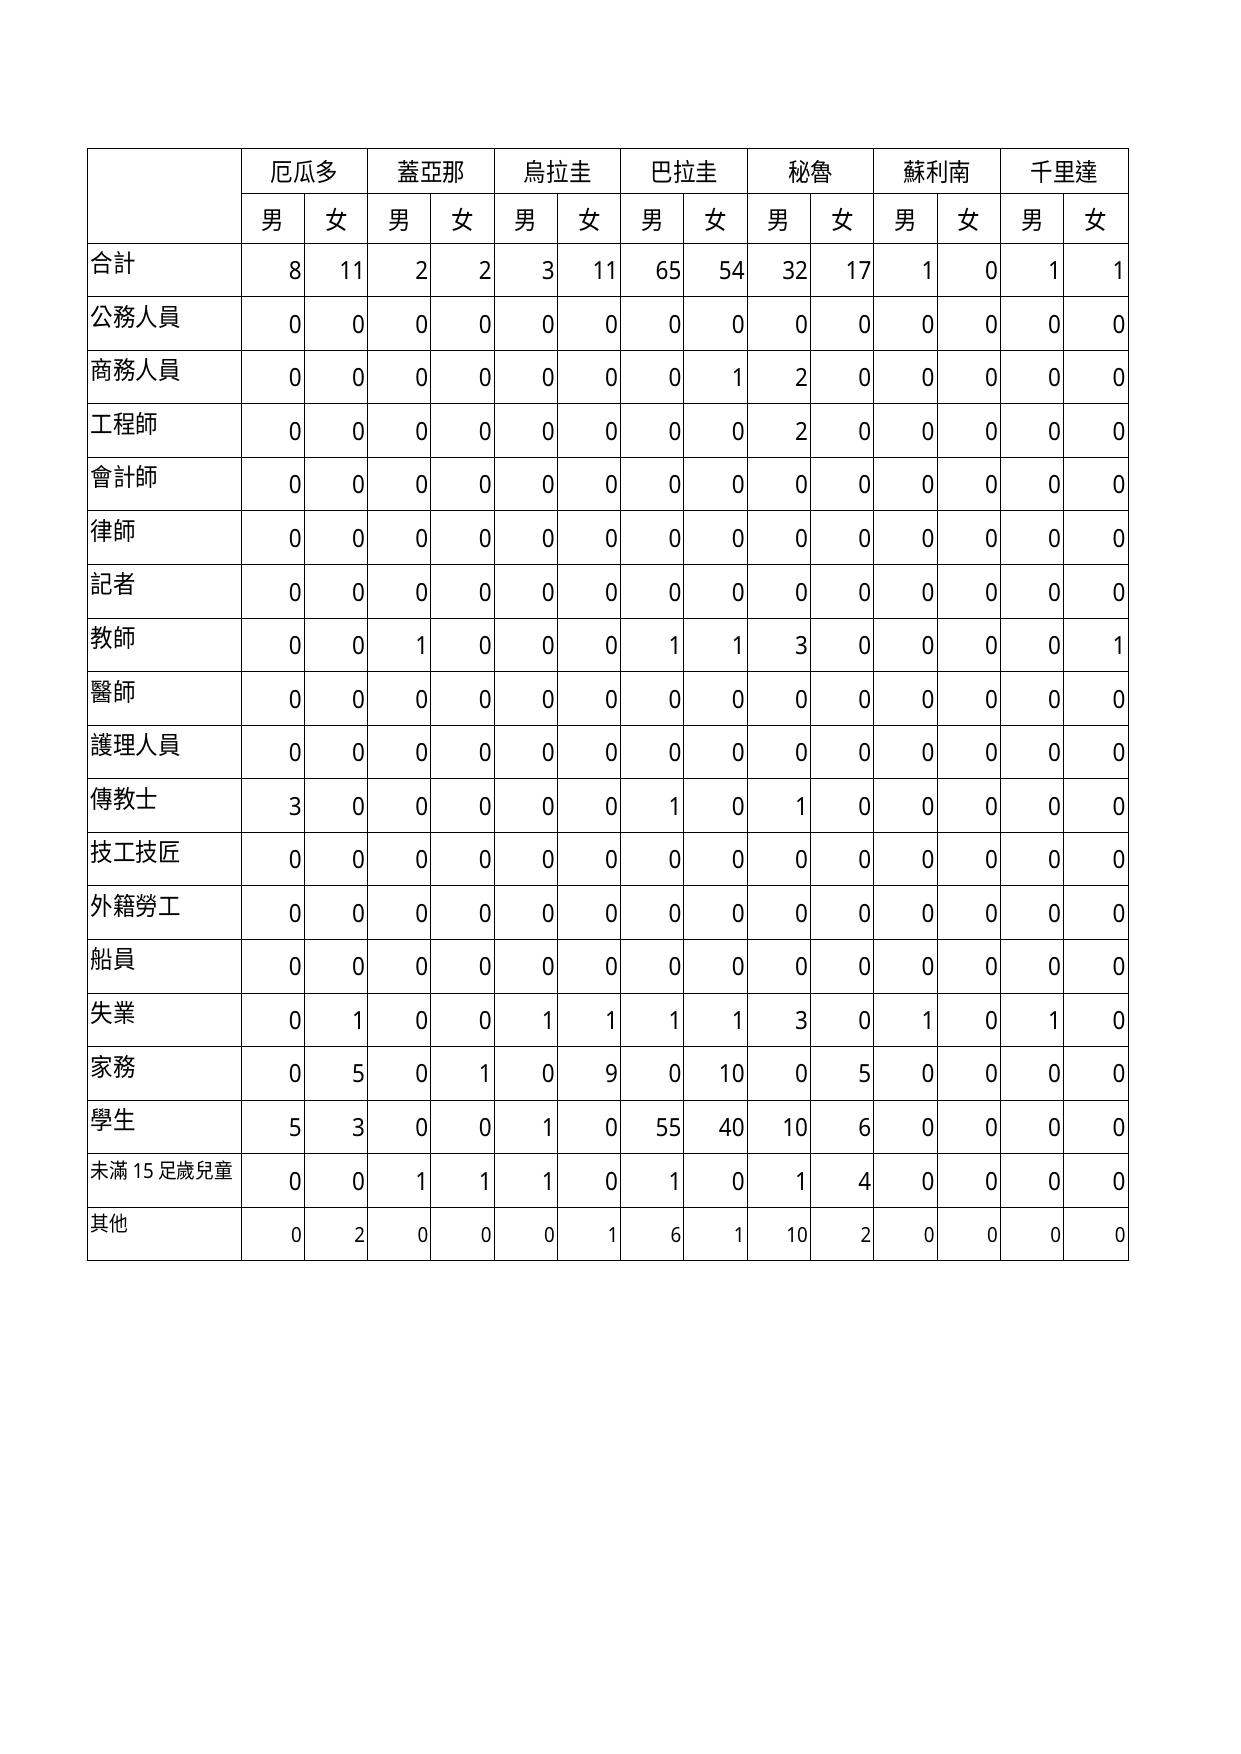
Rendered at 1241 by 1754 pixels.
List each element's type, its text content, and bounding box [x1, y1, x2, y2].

table_cell 0 [1001, 779, 1063, 832]
table_cell 0 [368, 404, 430, 457]
table_cell 0 [305, 672, 367, 724]
table_cell 護理人員 [88, 726, 241, 778]
table_cell 0 [938, 619, 1000, 671]
table_cell 10 [748, 1101, 810, 1153]
table_cell 0 [242, 404, 304, 457]
table_cell 0 [431, 726, 494, 778]
table_cell 0 [495, 1208, 557, 1260]
table_cell 11 [305, 244, 367, 296]
table_cell 0 [1001, 619, 1063, 671]
table_cell 男 [368, 194, 430, 243]
table_cell 0 [621, 833, 683, 885]
table_cell 工程師 [88, 404, 241, 457]
table_cell 6 [811, 1101, 873, 1153]
table_cell 0 [1064, 833, 1128, 885]
table_cell 0 [621, 458, 683, 510]
table_cell 1 [495, 1101, 557, 1153]
table_cell 0 [621, 511, 683, 564]
table_cell 0 [305, 886, 367, 939]
table_header 巴拉圭 [621, 149, 747, 193]
table_cell 家務 [88, 1047, 241, 1099]
table_header 蘇利南 [874, 149, 1000, 193]
table_cell 3 [305, 1101, 367, 1153]
table_cell 失業 [88, 994, 241, 1046]
table_cell 0 [874, 297, 937, 350]
table_cell 6 [621, 1208, 683, 1260]
table_cell 0 [558, 1154, 620, 1207]
table_cell 外籍勞工 [88, 886, 241, 939]
table_cell 0 [242, 672, 304, 724]
table_cell 1 [621, 994, 683, 1046]
table_cell 0 [305, 511, 367, 564]
table_cell 0 [1001, 886, 1063, 939]
table_cell 0 [684, 458, 747, 510]
table_cell 0 [684, 297, 747, 350]
table_cell 0 [874, 1208, 937, 1260]
table_cell 0 [811, 458, 873, 510]
table_cell 0 [431, 940, 494, 992]
table_cell 0 [621, 672, 683, 724]
table_cell 會計師 [88, 458, 241, 510]
table_cell 0 [938, 886, 1000, 939]
table_cell 0 [368, 565, 430, 617]
table_cell 0 [1064, 886, 1128, 939]
table_header 千里達 [1001, 149, 1128, 193]
table_cell 0 [1064, 511, 1128, 564]
table_cell 0 [684, 511, 747, 564]
table_cell 0 [748, 886, 810, 939]
table_cell 女 [431, 194, 494, 243]
table_cell 0 [938, 672, 1000, 724]
table_cell 男 [748, 194, 810, 243]
table_cell 0 [368, 1047, 430, 1099]
table_cell 0 [1001, 297, 1063, 350]
table_cell 0 [811, 940, 873, 992]
table_cell 男 [621, 194, 683, 243]
table_cell 0 [621, 565, 683, 617]
table_cell 0 [811, 672, 873, 724]
table_cell 0 [621, 1047, 683, 1099]
table_cell 0 [431, 994, 494, 1046]
table_cell 55 [621, 1101, 683, 1153]
table_cell 0 [368, 1208, 430, 1260]
table_cell 3 [495, 244, 557, 296]
table_cell 54 [684, 244, 747, 296]
table_cell 合計 [88, 244, 241, 296]
table_cell 船員 [88, 940, 241, 992]
table_cell 0 [811, 511, 873, 564]
table_header [88, 149, 241, 243]
table_cell 0 [242, 619, 304, 671]
table_cell 0 [748, 565, 810, 617]
table_cell 1 [495, 994, 557, 1046]
table_header 烏拉圭 [495, 149, 620, 193]
table_cell 0 [874, 458, 937, 510]
table_cell 0 [305, 351, 367, 403]
table_cell 0 [558, 297, 620, 350]
table_header 秘魯 [748, 149, 873, 193]
table_cell 0 [495, 833, 557, 885]
table_cell 5 [305, 1047, 367, 1099]
table_cell 0 [1064, 779, 1128, 832]
table_cell 0 [938, 1154, 1000, 1207]
table_cell 0 [242, 1154, 304, 1207]
table_cell 10 [684, 1047, 747, 1099]
table_cell 0 [811, 994, 873, 1046]
table_cell 0 [431, 619, 494, 671]
table_cell 0 [431, 511, 494, 564]
table_header 厄瓜多 [242, 149, 367, 193]
table_cell 0 [811, 886, 873, 939]
table_cell 0 [1064, 351, 1128, 403]
table_cell 9 [558, 1047, 620, 1099]
table_cell 0 [495, 886, 557, 939]
table_cell 0 [495, 511, 557, 564]
table_cell 0 [431, 351, 494, 403]
table_cell 0 [874, 511, 937, 564]
table_cell 0 [748, 940, 810, 992]
table_cell 0 [368, 779, 430, 832]
table_cell 教師 [88, 619, 241, 671]
table_cell 0 [938, 511, 1000, 564]
table_cell 0 [938, 940, 1000, 992]
table_cell 1 [558, 994, 620, 1046]
table_cell 0 [938, 297, 1000, 350]
table_cell 0 [874, 672, 937, 724]
table_cell 0 [1064, 565, 1128, 617]
table_cell 1 [748, 779, 810, 832]
table_cell 1 [1064, 244, 1128, 296]
table_cell 0 [431, 672, 494, 724]
table_cell 0 [1001, 726, 1063, 778]
table_cell 0 [368, 940, 430, 992]
table_cell 0 [558, 511, 620, 564]
table_cell 1 [368, 619, 430, 671]
table_cell 0 [684, 833, 747, 885]
table_cell 0 [874, 726, 937, 778]
table_cell 0 [684, 672, 747, 724]
table_cell 0 [874, 404, 937, 457]
table_cell 0 [495, 1047, 557, 1099]
table_header 蓋亞那 [368, 149, 494, 193]
table_cell 0 [305, 779, 367, 832]
table_cell 5 [242, 1101, 304, 1153]
table_cell 0 [305, 458, 367, 510]
table_cell 0 [874, 940, 937, 992]
table_cell 0 [242, 994, 304, 1046]
table_cell 0 [305, 940, 367, 992]
table_cell 1 [684, 994, 747, 1046]
table_cell 律師 [88, 511, 241, 564]
table_cell 1 [621, 779, 683, 832]
table_cell 0 [1064, 994, 1128, 1046]
table_cell 0 [748, 297, 810, 350]
table_cell 0 [558, 404, 620, 457]
table_cell 0 [431, 833, 494, 885]
table_cell 0 [495, 458, 557, 510]
table_cell 1 [684, 619, 747, 671]
table_cell 0 [748, 672, 810, 724]
table_cell 0 [748, 1047, 810, 1099]
table_cell 0 [811, 351, 873, 403]
table_cell 0 [368, 1101, 430, 1153]
table_cell 0 [431, 458, 494, 510]
table_cell 0 [558, 351, 620, 403]
table_cell 0 [1001, 672, 1063, 724]
table_cell 65 [621, 244, 683, 296]
table_cell 0 [495, 351, 557, 403]
table_cell 記者 [88, 565, 241, 617]
table_cell 0 [874, 565, 937, 617]
table_cell 技工技匠 [88, 833, 241, 885]
table_cell 0 [811, 404, 873, 457]
table_cell 0 [558, 672, 620, 724]
table_cell 0 [305, 726, 367, 778]
table_cell 2 [431, 244, 494, 296]
table_cell 0 [495, 779, 557, 832]
table_cell 0 [684, 940, 747, 992]
table_cell 0 [305, 619, 367, 671]
table_cell 女 [558, 194, 620, 243]
table_cell 0 [368, 511, 430, 564]
table_cell 0 [558, 458, 620, 510]
table_cell 0 [1001, 940, 1063, 992]
table_cell 0 [811, 565, 873, 617]
table_cell 3 [748, 994, 810, 1046]
table_cell 0 [874, 886, 937, 939]
table_cell 0 [368, 351, 430, 403]
table_cell 學生 [88, 1101, 241, 1153]
table_cell 0 [558, 565, 620, 617]
table_cell 0 [1001, 1101, 1063, 1153]
table_cell 0 [938, 1101, 1000, 1153]
table_cell 0 [1064, 1047, 1128, 1099]
table_cell 女 [684, 194, 747, 243]
table_cell 0 [305, 404, 367, 457]
table_cell 0 [305, 833, 367, 885]
table_cell 0 [811, 297, 873, 350]
table_cell 0 [621, 886, 683, 939]
table_cell 0 [621, 351, 683, 403]
table_cell 1 [1001, 994, 1063, 1046]
table_cell 0 [431, 565, 494, 617]
table_cell 0 [431, 779, 494, 832]
table_cell 0 [242, 726, 304, 778]
table_cell 2 [748, 404, 810, 457]
table_cell 1 [748, 1154, 810, 1207]
table_cell 2 [368, 244, 430, 296]
table_cell 1 [305, 994, 367, 1046]
table_cell 0 [811, 779, 873, 832]
table_cell 0 [938, 244, 1000, 296]
table_cell 0 [558, 1101, 620, 1153]
table_cell 0 [874, 833, 937, 885]
table_cell 0 [495, 672, 557, 724]
table_cell 1 [368, 1154, 430, 1207]
table_cell 0 [938, 458, 1000, 510]
table_cell 0 [495, 726, 557, 778]
table_cell 10 [748, 1208, 810, 1260]
table_cell 0 [684, 404, 747, 457]
table_cell 0 [1001, 1047, 1063, 1099]
table_cell 0 [305, 297, 367, 350]
table_cell 3 [748, 619, 810, 671]
table_cell 0 [1064, 297, 1128, 350]
table_cell 1 [1064, 619, 1128, 671]
table_cell 0 [811, 833, 873, 885]
table_cell 0 [811, 619, 873, 671]
table_cell 0 [1064, 404, 1128, 457]
table_cell 0 [495, 297, 557, 350]
table_cell 0 [874, 1154, 937, 1207]
table_cell 0 [1001, 565, 1063, 617]
table_cell 1 [431, 1154, 494, 1207]
table_cell 0 [748, 726, 810, 778]
table_cell 0 [1064, 1208, 1128, 1260]
table_cell 0 [242, 458, 304, 510]
table_cell 0 [621, 940, 683, 992]
table_cell 0 [684, 565, 747, 617]
table_cell 0 [368, 672, 430, 724]
table_cell 4 [811, 1154, 873, 1207]
table_cell 0 [558, 940, 620, 992]
table_cell 0 [1064, 672, 1128, 724]
table_cell 0 [242, 351, 304, 403]
table_cell 0 [874, 351, 937, 403]
table_cell 女 [1064, 194, 1128, 243]
table_cell 0 [1001, 833, 1063, 885]
table_cell 女 [938, 194, 1000, 243]
table_cell 0 [368, 994, 430, 1046]
table_cell 1 [1001, 244, 1063, 296]
table_cell 0 [938, 351, 1000, 403]
table_cell 0 [621, 726, 683, 778]
table_cell 0 [938, 404, 1000, 457]
table_cell 未滿15足歲兒童 [88, 1154, 241, 1207]
table_cell 其他 [88, 1208, 241, 1260]
table_cell 0 [874, 1047, 937, 1099]
table_cell 0 [748, 833, 810, 885]
table_cell 1 [495, 1154, 557, 1207]
table_cell 0 [938, 1208, 1000, 1260]
table_cell 0 [305, 565, 367, 617]
table_cell 0 [1064, 458, 1128, 510]
table_cell 0 [368, 297, 430, 350]
table_cell 40 [684, 1101, 747, 1153]
table_cell 0 [1001, 511, 1063, 564]
table_cell 0 [431, 1208, 494, 1260]
table_cell 0 [684, 726, 747, 778]
table_cell 0 [368, 458, 430, 510]
table_cell 0 [874, 1101, 937, 1153]
table_cell 女 [305, 194, 367, 243]
table_cell 1 [431, 1047, 494, 1099]
table_cell 1 [684, 1208, 747, 1260]
table_cell 0 [1064, 1101, 1128, 1153]
table_cell 0 [684, 886, 747, 939]
table_cell 男 [242, 194, 304, 243]
table_cell 0 [938, 779, 1000, 832]
table_cell 2 [811, 1208, 873, 1260]
table_cell 醫師 [88, 672, 241, 724]
table_cell 0 [1001, 458, 1063, 510]
table_cell 0 [621, 297, 683, 350]
table_cell 5 [811, 1047, 873, 1099]
table_cell 0 [684, 779, 747, 832]
table_cell 0 [558, 886, 620, 939]
table_cell 2 [748, 351, 810, 403]
table_cell 2 [305, 1208, 367, 1260]
table_cell 0 [1001, 404, 1063, 457]
table_cell 男 [1001, 194, 1063, 243]
table_cell 1 [621, 1154, 683, 1207]
table_cell 17 [811, 244, 873, 296]
table_cell 0 [495, 940, 557, 992]
table_cell 0 [874, 619, 937, 671]
table_cell 0 [495, 565, 557, 617]
table_cell 0 [558, 833, 620, 885]
table_cell 0 [621, 404, 683, 457]
table_cell 0 [938, 994, 1000, 1046]
table_cell 0 [495, 619, 557, 671]
table_cell 0 [368, 726, 430, 778]
table_cell 0 [938, 1047, 1000, 1099]
table_cell 商務人員 [88, 351, 241, 403]
table_cell 0 [242, 511, 304, 564]
table_cell 0 [368, 833, 430, 885]
table_cell 1 [558, 1208, 620, 1260]
table_cell 公務人員 [88, 297, 241, 350]
table_cell 0 [1064, 726, 1128, 778]
table_cell 1 [621, 619, 683, 671]
table_cell 0 [1001, 351, 1063, 403]
table_cell 1 [874, 244, 937, 296]
table_cell 0 [1064, 1154, 1128, 1207]
table_cell 0 [874, 779, 937, 832]
table_cell 11 [558, 244, 620, 296]
table_cell 0 [938, 565, 1000, 617]
table_cell 0 [1064, 940, 1128, 992]
table_cell 0 [684, 1154, 747, 1207]
table_cell 1 [874, 994, 937, 1046]
table_cell 0 [938, 833, 1000, 885]
table_cell 0 [558, 726, 620, 778]
table_cell 0 [748, 458, 810, 510]
table_cell 男 [874, 194, 937, 243]
table_cell 0 [431, 886, 494, 939]
table_cell 0 [368, 886, 430, 939]
table_cell 0 [431, 1101, 494, 1153]
table_cell 3 [242, 779, 304, 832]
table_cell 0 [1001, 1208, 1063, 1260]
table_cell 傳教士 [88, 779, 241, 832]
table_cell 0 [305, 1154, 367, 1207]
table_cell 0 [242, 297, 304, 350]
table_cell 男 [495, 194, 557, 243]
table_cell 0 [558, 779, 620, 832]
table_cell 女 [811, 194, 873, 243]
table_cell 0 [242, 1208, 304, 1260]
table_cell 1 [684, 351, 747, 403]
table_cell 0 [242, 1047, 304, 1099]
table_cell 0 [242, 565, 304, 617]
table_cell 0 [431, 297, 494, 350]
table_cell 0 [558, 619, 620, 671]
table_cell 0 [242, 886, 304, 939]
table_cell 0 [495, 404, 557, 457]
table_cell 0 [1001, 1154, 1063, 1207]
table_cell 32 [748, 244, 810, 296]
table_cell 0 [811, 726, 873, 778]
table_cell 0 [938, 726, 1000, 778]
table_cell 8 [242, 244, 304, 296]
table_cell 0 [431, 404, 494, 457]
table_cell 0 [242, 940, 304, 992]
table_cell 0 [748, 511, 810, 564]
table_cell 0 [242, 833, 304, 885]
